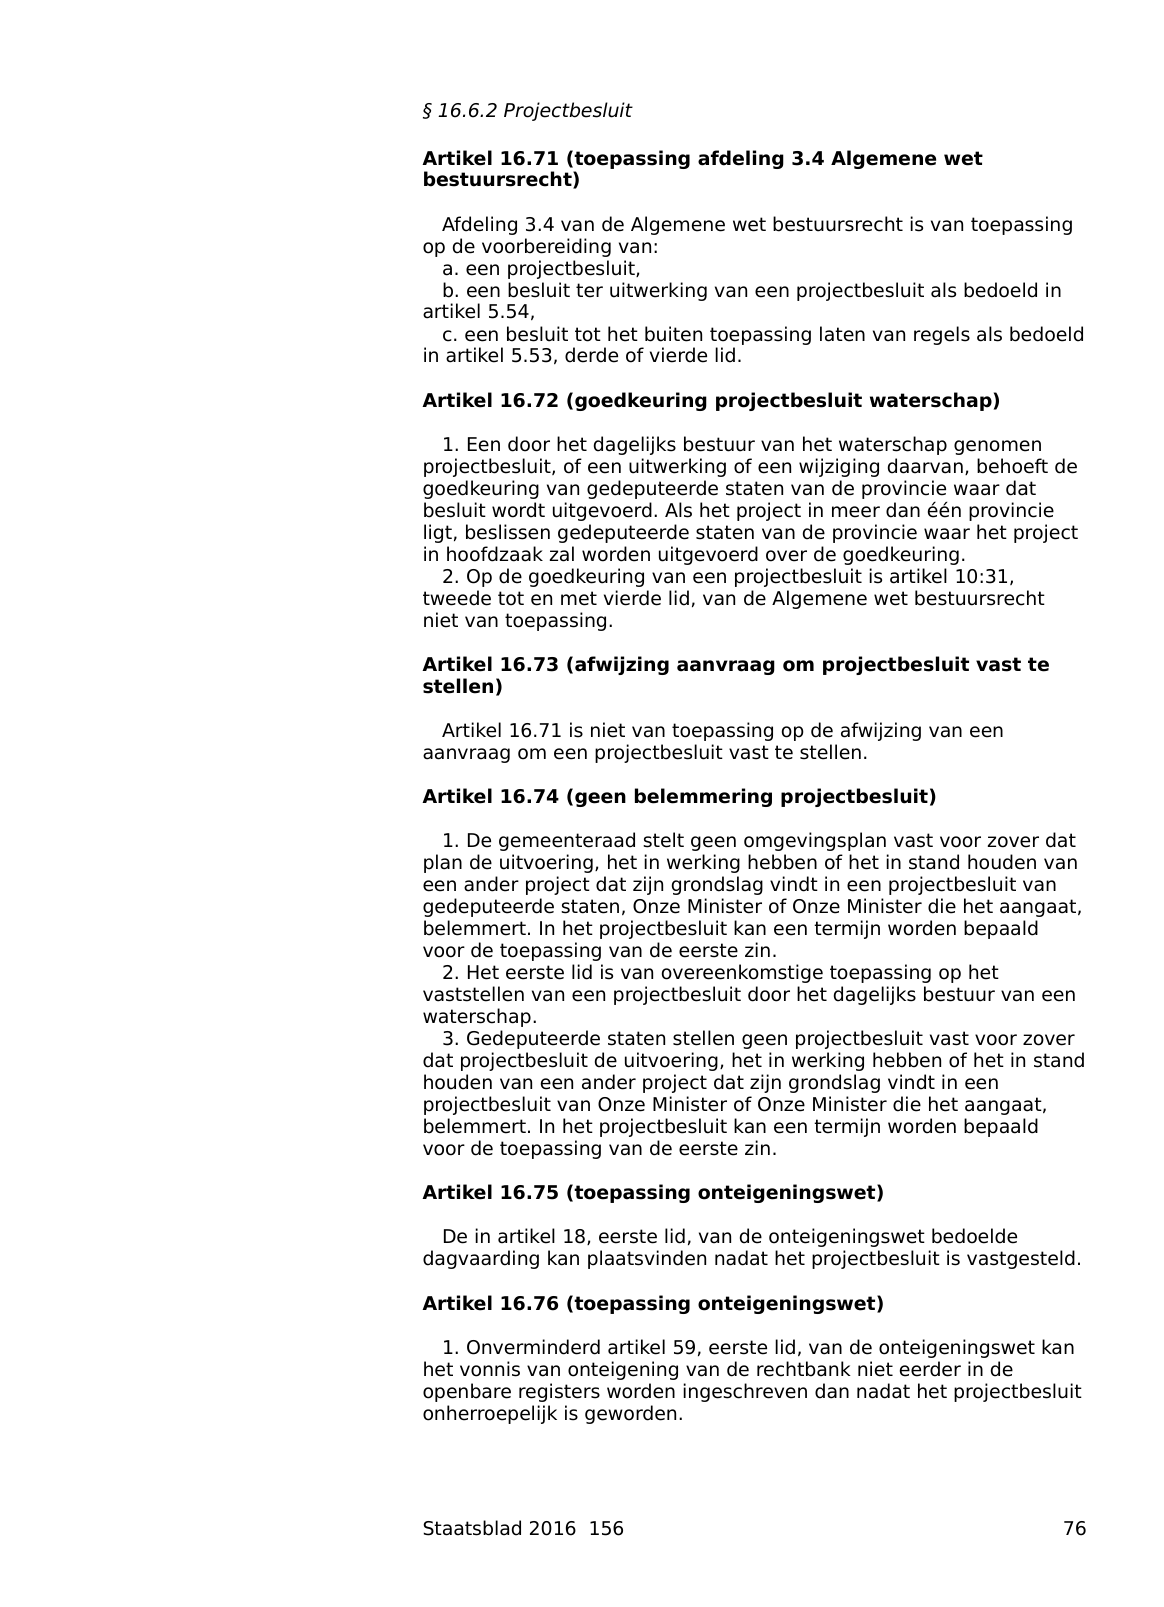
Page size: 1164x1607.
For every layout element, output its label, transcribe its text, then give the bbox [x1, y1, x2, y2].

text 1. Onverminderd artikel 59, eerste lid, van de onteigeningswet kan het vonnis van onteigening van de rechtbank niet eerder in de openbare registers worden ingeschreven dan nadat het projectbesluit onherroepelijk is geworden. [422, 1337, 1087, 1424]
text c. een besluit tot het buiten toepassing laten van regels als bedoeld in artikel 5.53, derde of vierde lid. [422, 323, 1087, 367]
text 2. Het eerste lid is van overeenkomstige toepassing op het vaststellen van een projectbesluit door het dagelijks bestuur van een waterschap. [422, 962, 1087, 1028]
text a. een projectbesluit, [422, 257, 1087, 279]
subtitle Artikel 16.74 (geen belemmering projectbesluit) [422, 786, 1087, 808]
subtitle Artikel 16.71 (toepassing afdeling 3.4 Algemene wet bestuursrecht) [422, 147, 1087, 191]
text b. een besluit ter uitwerking van een projectbesluit als bedoeld in artikel 5.54, [422, 279, 1087, 323]
subtitle Artikel 16.73 (afwijzing aanvraag om projectbesluit vast te stellen) [422, 654, 1087, 698]
text 3. Gedeputeerde staten stellen geen projectbesluit vast voor zover dat projectbesluit de uitvoering, het in werking hebben of het in stand houden van een ander project dat zijn grondslag vindt in een projectbesluit van Onze Minister of Onze Minister die het aangaat, belemmert. In het projectbesluit kan een termijn worden bepaald voor de toepassing van de eerste zin. [422, 1028, 1087, 1160]
text 1. Een door het dagelijks bestuur van het waterschap genomen projectbesluit, of een uitwerking of een wijziging daarvan, behoeft de goedkeuring van gedeputeerde staten van de provincie waar dat besluit wordt uitgevoerd. Als het project in meer dan één provincie ligt, beslissen gedeputeerde staten van de provincie waar het project in hoofdzaak zal worden uitgevoerd over de goedkeuring. [422, 434, 1087, 566]
subtitle § 16.6.2 Projectbesluit [422, 100, 1087, 122]
text 1. De gemeenteraad stelt geen omgevingsplan vast voor zover dat plan de uitvoering, het in werking hebben of het in stand houden van een ander project dat zijn grondslag vindt in een projectbesluit van gedeputeerde staten, Onze Minister of Onze Minister die het aangaat, belemmert. In het projectbesluit kan een termijn worden bepaald voor de toepassing van de eerste zin. [422, 830, 1087, 962]
subtitle Artikel 16.72 (goedkeuring projectbesluit waterschap) [422, 389, 1087, 412]
text De in artikel 18, eerste lid, van de onteigeningswet bedoelde dagvaarding kan plaatsvinden nadat het projectbesluit is vastgesteld. [422, 1226, 1087, 1270]
subtitle Artikel 16.75 (toepassing onteigeningswet) [422, 1182, 1087, 1204]
subtitle Artikel 16.76 (toepassing onteigeningswet) [422, 1292, 1087, 1314]
text 2. Op de goedkeuring van een projectbesluit is artikel 10:31, tweede tot en met vierde lid, van de Algemene wet bestuursrecht niet van toepassing. [422, 566, 1087, 632]
text Afdeling 3.4 van de Algemene wet bestuursrecht is van toepassing op de voorbereiding van: [422, 213, 1087, 257]
text Artikel 16.71 is niet van toepassing op de afwijzing van een aanvraag om een projectbesluit vast te stellen. [422, 720, 1087, 764]
